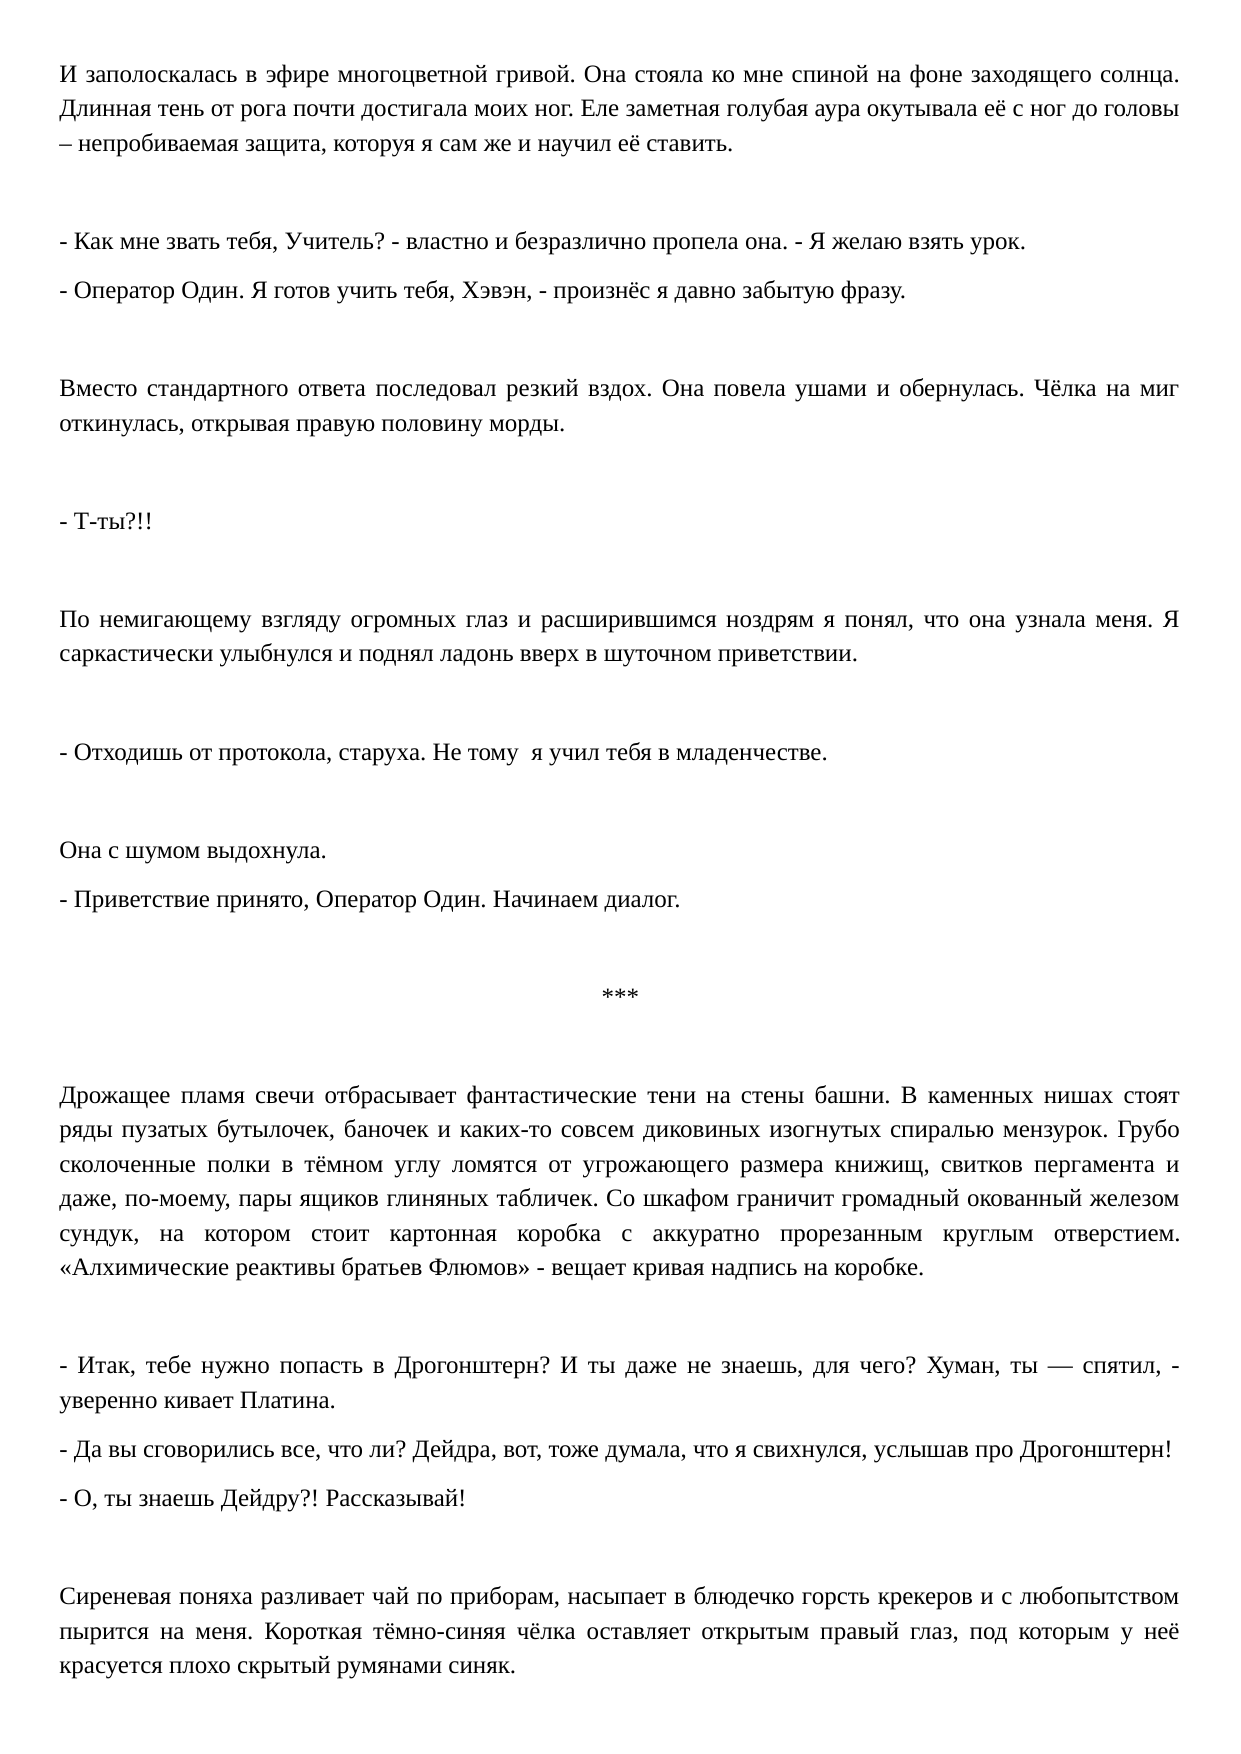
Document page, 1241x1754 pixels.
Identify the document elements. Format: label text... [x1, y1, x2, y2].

text Она с шумом выдохнула. [59, 835, 1181, 863]
text - Отходишь от протокола, старуха. Не тому я учил тебя в младенчестве. [59, 737, 1181, 765]
text И заполоскалась в эфире многоцветной гривой. Она стояла ко мне спиной на фоне заходящего солнца. Длинная тень от рога почти достигала моих ног. Еле заметная голубая аура окутывала её с ног до головы – непробиваемая защита, которуя я сам же и научил её ставить. [59, 59, 1181, 157]
text Дрожащее пламя свечи отбрасывает фантастические тени на стены башни. В каменных нишах стоят ряды пузатых бутылочек, баночек и каких-то совсем диковиных изогнутых спиралью мензурок. Грубо сколоченные полки в тёмном углу ломятся от угрожающего размера книжищ, свитков пергамента и даже, по-моему, пары ящиков глиняных табличек. Со шкафом граничит громадный окованный железом сундук, на котором стоит картонная коробка с аккуратно прорезанным круглым отверстием. «Алхимические реактивы братьев Флюмов» - вещает кривая надпись на коробке. [59, 1080, 1181, 1281]
text *** [59, 982, 1181, 1011]
text - Как мне звать тебя, Учитель? - властно и безразлично пропела она. - Я желаю взять урок. [59, 226, 1181, 255]
text - О, ты знаешь Дейдру?! Рассказывай! [59, 1483, 1181, 1512]
text - Приветствие принято, Оператор Один. Начинаем диалог. [59, 884, 1181, 913]
text По немигающему взгляду огромных глаз и расширившимся ноздрям я понял, что она узнала меня. Я саркастически улыбнулся и поднял ладонь вверх в шуточном приветствии. [59, 604, 1181, 667]
text - Оператор Один. Я готов учить тебя, Хэвэн, - произнёс я давно забытую фразу. [59, 275, 1181, 304]
text - Да вы сговорились все, что ли? Дейдра, вот, тоже думала, что я свихнулся, услышав про Дрогонштерн! [59, 1434, 1181, 1463]
text Вместо стандартного ответа последовал резкий вздох. Она повела ушами и обернулась. Чёлка на миг откинулась, открывая правую половину морды. [59, 373, 1181, 437]
text - Т-ты?!! [59, 506, 1181, 535]
text - Итак, тебе нужно попасть в Дрогонштерн? И ты даже не знаешь, для чего? Хуман, ты — спятил, - уверенно кивает Платина. [59, 1351, 1181, 1414]
text Сиреневая поняха разливает чай по приборам, насыпает в блюдечко горсть крекеров и с любопытством пырится на меня. Короткая тёмно-синяя чёлка оставляет открытым правый глаз, под которым у неё красуется плохо скрытый румянами синяк. [59, 1581, 1181, 1679]
